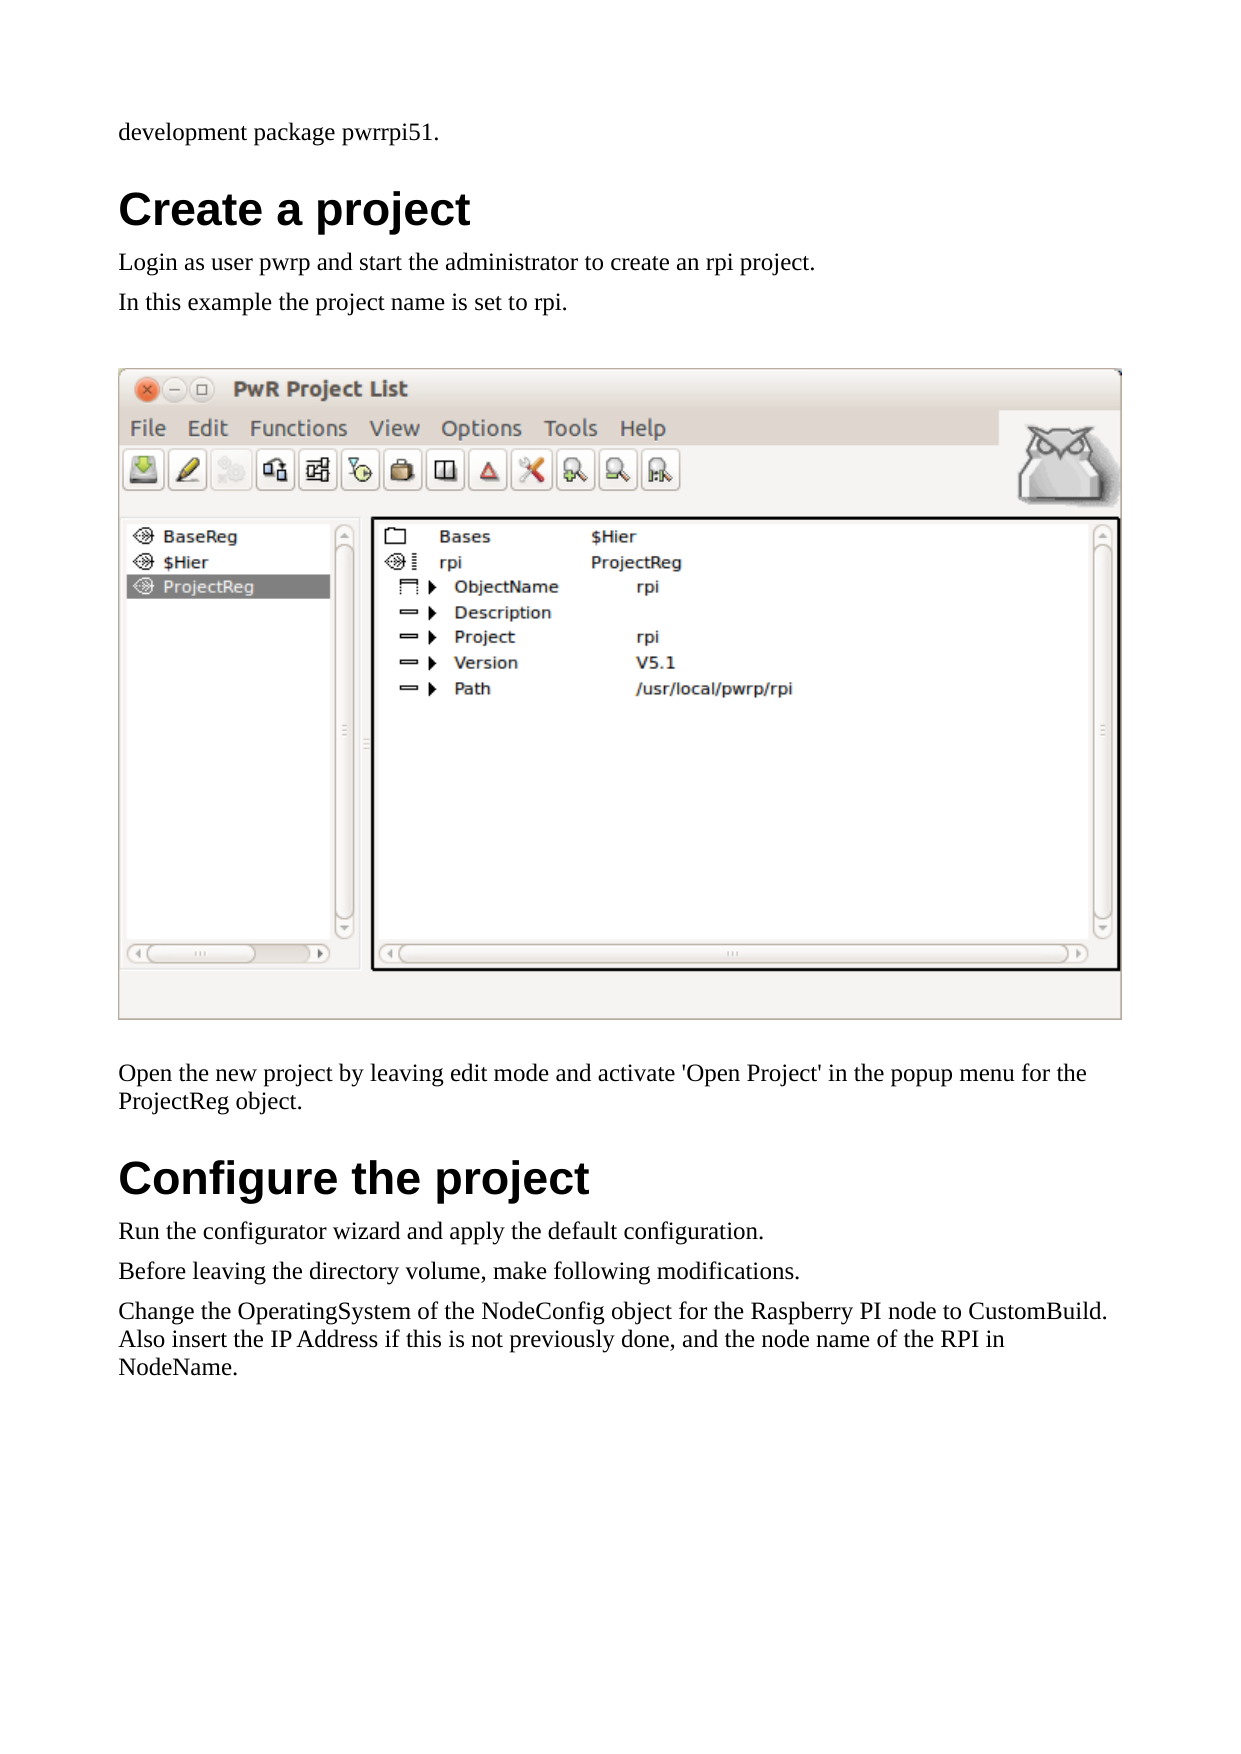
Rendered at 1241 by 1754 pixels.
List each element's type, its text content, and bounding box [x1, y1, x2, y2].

text Open the new project by leaving edit mode and activate 'Open Project' in the popup menu for the ProjectReg object. [118, 1059, 1122, 1115]
text Run the configurator wizard and apply the default configuration. [118, 1217, 1122, 1245]
text Before leaving the directory volume, make following modifications. [118, 1257, 1122, 1285]
text Change the OperatingSystem of the NodeConfig object for the Raspberry PI node to CustomBuild. Also insert the IP Address if this is not previously done, and the node name of the RPI in NodeName. [118, 1297, 1122, 1381]
text development package pwrrpi51. [118, 118, 1122, 146]
picture [118, 368, 1122, 1020]
subtitle Create a project [118, 183, 1122, 236]
subtitle Configure the project [118, 1152, 1122, 1204]
text In this example the project name is set to rpi. [118, 288, 1122, 316]
text Login as user pwrp and start the administrator to create an rpi project. [118, 248, 1122, 276]
